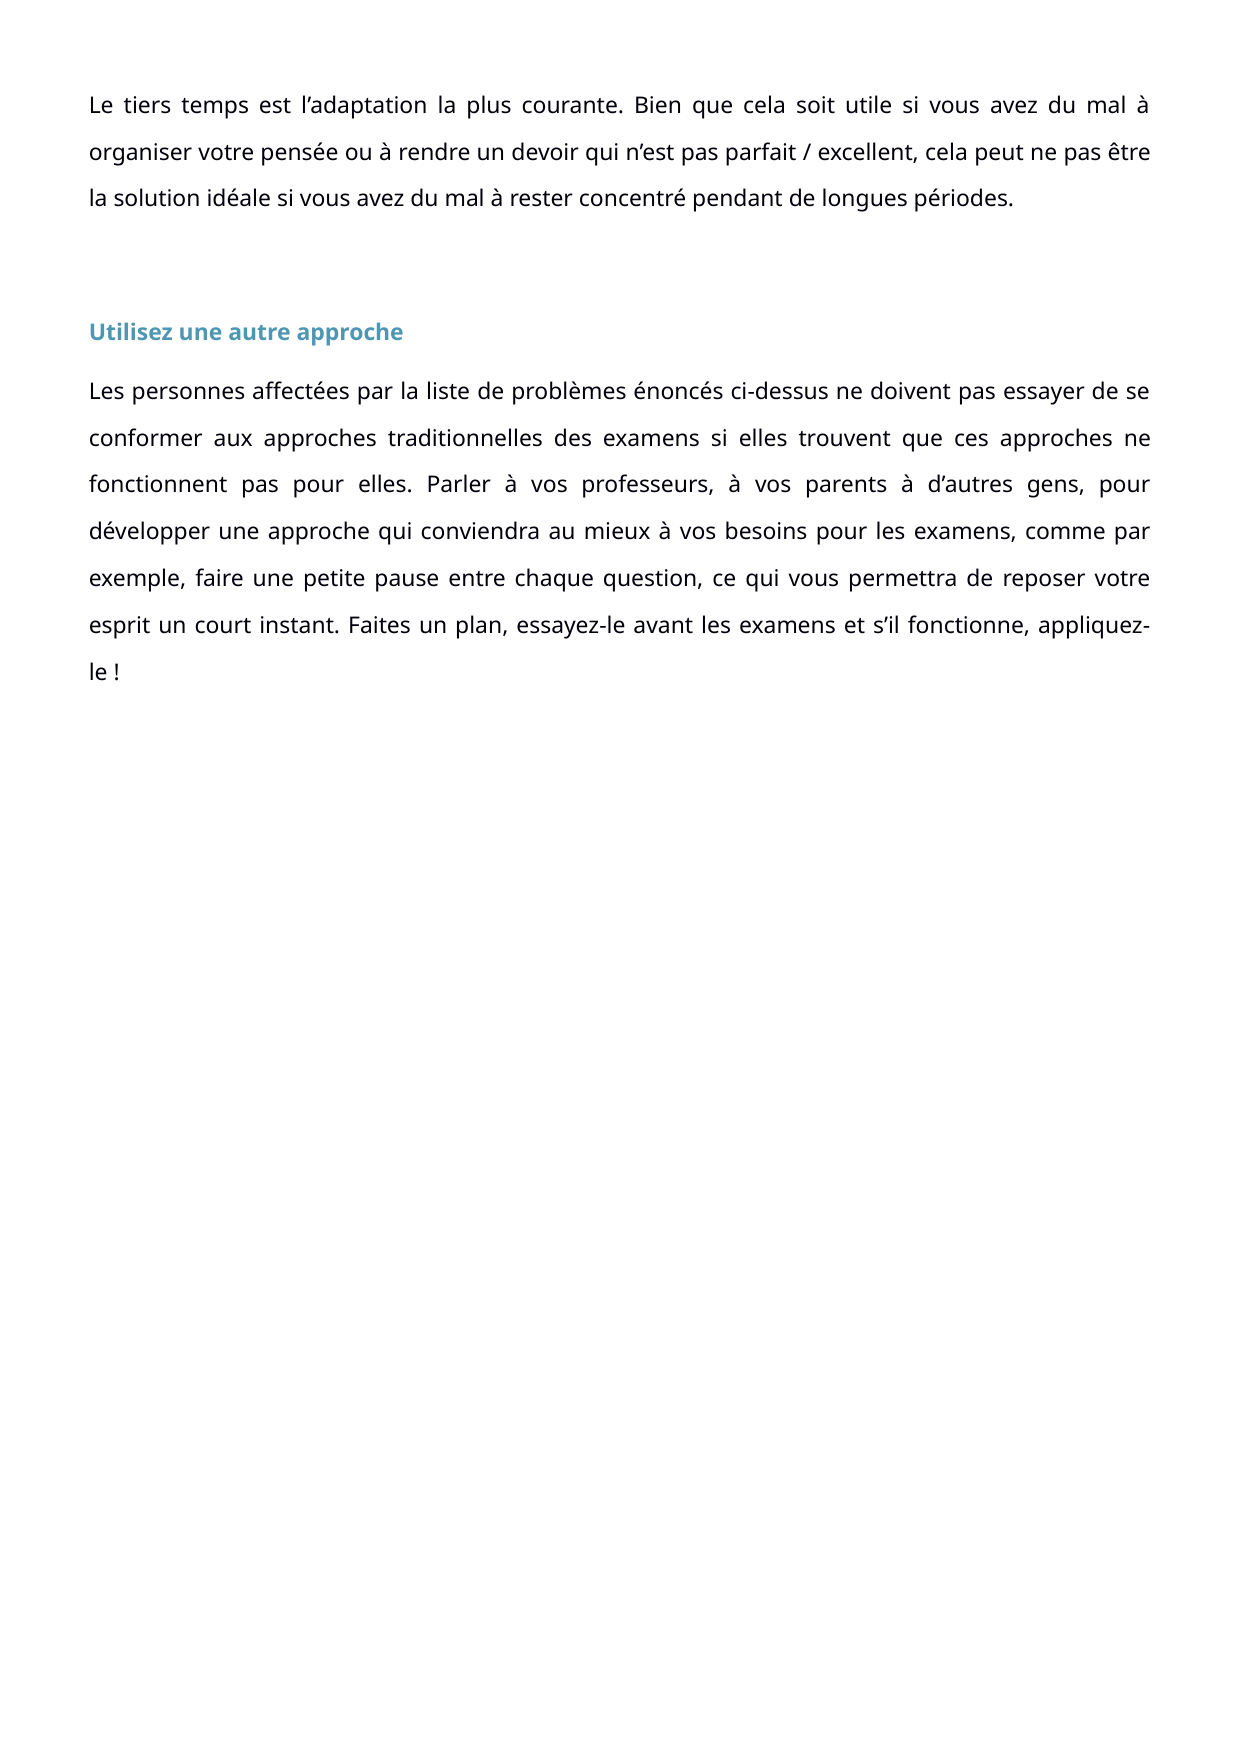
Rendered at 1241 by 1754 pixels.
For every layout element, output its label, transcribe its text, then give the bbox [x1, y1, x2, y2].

text Le tiers temps est l’adaptation la plus courante. Bien que cela soit utile si vous avez du mal à organiser votre pensée ou à rendre un devoir qui n’est pas parfait / excellent, cela peut ne pas être la solution idéale si vous avez du mal à rester concentré pendant de longues périodes. [88, 88, 1152, 213]
text Les personnes affectées par la liste de problèmes énoncés ci-dessus ne doivent pas essayer de se conformer aux approches traditionnelles des examens si elles trouvent que ces approches ne fonctionnent pas pour elles. Parler à vos professeurs, à vos parents à d’autres gens, pour développer une approche qui conviendra au mieux à vos besoins pour les examens, comme par exemple, faire une petite pause entre chaque question, ce qui vous permettra de reposer votre esprit un court instant. Faites un plan, essayez-le avant les examens et s’il fonctionne, appliquez-le ! [88, 375, 1152, 687]
subtitle Utilisez une autre approche [88, 315, 1152, 347]
